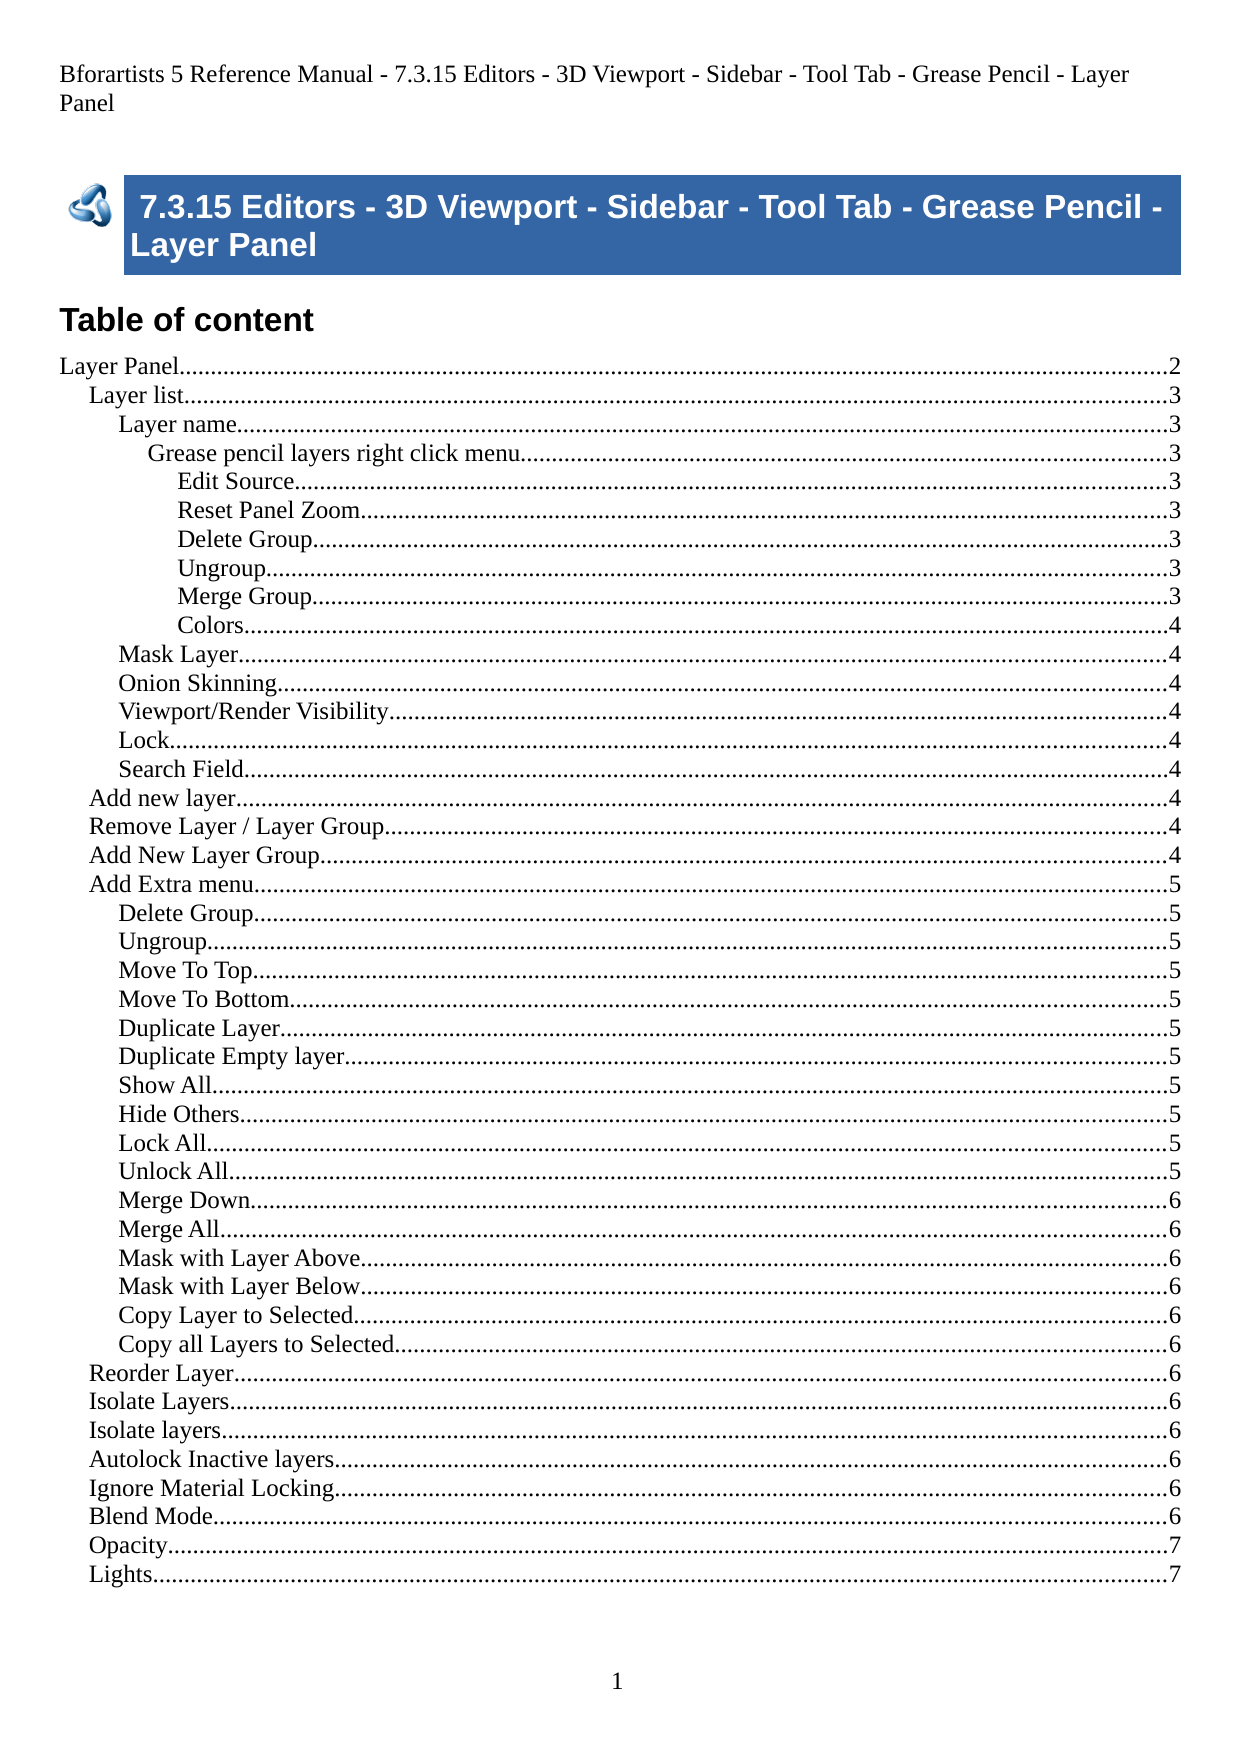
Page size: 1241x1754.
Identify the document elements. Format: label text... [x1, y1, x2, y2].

text Hide Others 5 [118, 1099, 1181, 1128]
text Mask with Layer Above 6 [118, 1243, 1181, 1271]
text Viewport/Render Visibility 4 [118, 696, 1181, 725]
text Ignore Material Locking 6 [88, 1473, 1181, 1501]
text Search Field 4 [118, 754, 1181, 783]
text Add Extra menu 5 [88, 869, 1181, 898]
text Move To Top 5 [118, 955, 1181, 984]
text Remove Layer / Layer Group 4 [88, 811, 1181, 840]
text Mask with Layer Below 6 [118, 1271, 1181, 1300]
text Merge All 6 [118, 1214, 1181, 1243]
table_header [59, 175, 124, 275]
text Layer list 3 [88, 380, 1181, 409]
text Add new layer 4 [88, 783, 1181, 811]
text Lights 7 [88, 1559, 1181, 1588]
text Copy all Layers to Selected 6 [118, 1329, 1181, 1358]
text Onion Skinning 4 [118, 668, 1181, 696]
text Blend Mode 6 [88, 1501, 1181, 1530]
text Reorder Layer 6 [88, 1358, 1181, 1386]
text Show All 5 [118, 1070, 1181, 1099]
text Colors 4 [177, 610, 1181, 639]
text Autolock Inactive layers 6 [88, 1444, 1181, 1473]
text Grease pencil layers right click menu 3 [147, 438, 1181, 466]
text Delete Group 3 [177, 524, 1181, 553]
text Unlock All 5 [118, 1156, 1181, 1185]
text Ungroup 5 [118, 926, 1181, 955]
text Reset Panel Zoom 3 [177, 495, 1181, 524]
text Mask Layer 4 [118, 639, 1181, 668]
text Opacity 7 [88, 1530, 1181, 1559]
text Add New Layer Group 4 [88, 840, 1181, 869]
text Copy Layer to Selected 6 [118, 1300, 1181, 1329]
text Move To Bottom 5 [118, 984, 1181, 1013]
subtitle Table of content [59, 300, 1181, 339]
text Isolate layers 6 [88, 1415, 1181, 1444]
text Layer name 3 [118, 409, 1181, 438]
text Lock 4 [118, 725, 1181, 754]
text Lock All 5 [118, 1128, 1181, 1156]
table_header 7.3.15 Editors - 3D Viewport - Sidebar - Tool Tab - Grease Pencil - Layer Panel [124, 175, 1181, 275]
text Delete Group 5 [118, 898, 1181, 926]
text Duplicate Empty layer 5 [118, 1041, 1181, 1070]
text Ungroup 3 [177, 553, 1181, 581]
text Merge Down 6 [118, 1185, 1181, 1214]
text Edit Source 3 [177, 466, 1181, 495]
text Merge Group 3 [177, 581, 1181, 610]
text Isolate Layers 6 [88, 1386, 1181, 1415]
text Layer Panel 2 [59, 351, 1181, 380]
picture [65, 180, 114, 230]
text Duplicate Layer 5 [118, 1013, 1181, 1041]
